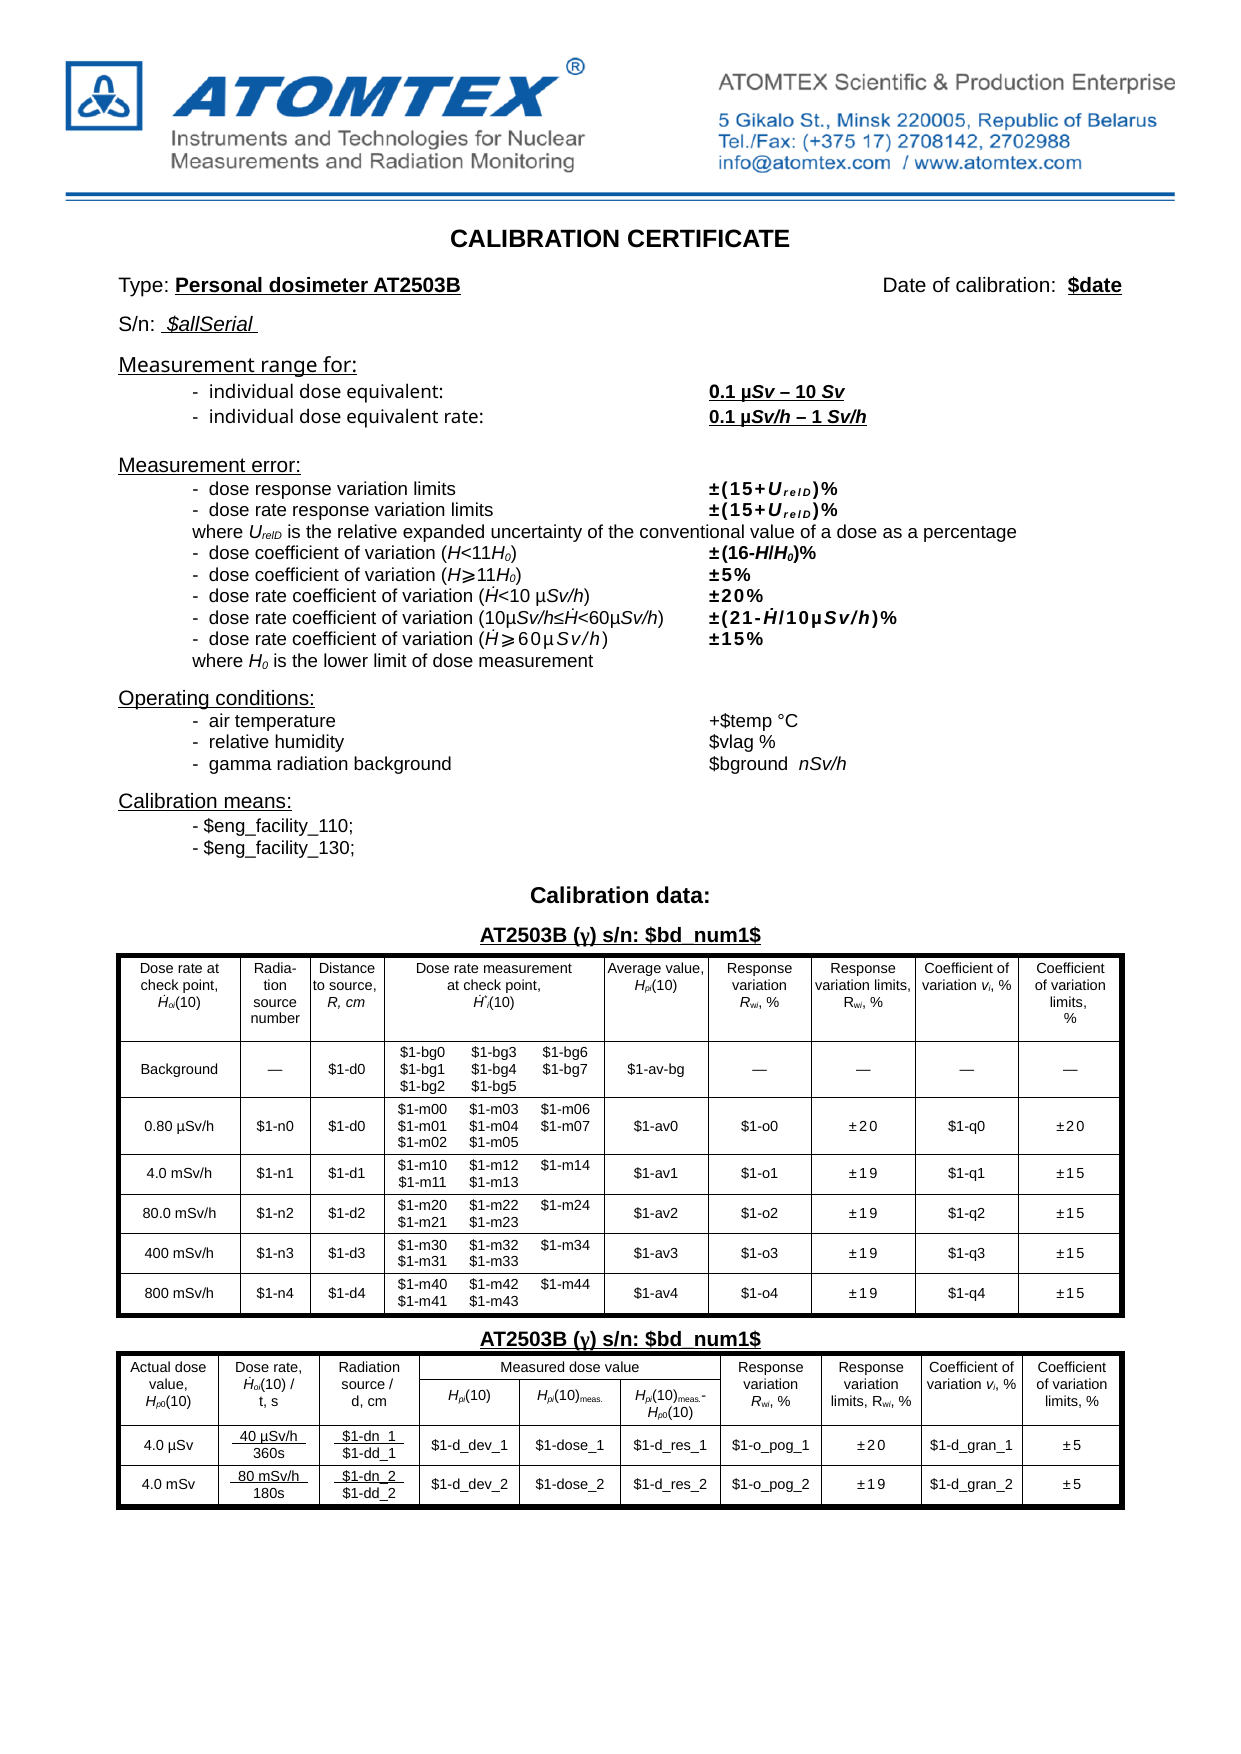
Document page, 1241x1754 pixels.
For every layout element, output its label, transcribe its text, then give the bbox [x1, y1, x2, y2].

table_cell $1-dn_2 $1-dd_2 [320, 1466, 419, 1504]
table_cell $1-o_pog_1 [721, 1426, 821, 1464]
table_cell $1-q2 [916, 1195, 1018, 1233]
table_cell $1-d1 [311, 1155, 384, 1193]
table_cell Dose rate at check point, Ḣoi(10) [121, 958, 240, 1041]
table_header AT2503B (γ) s/n: $bd_num1$ [118, 909, 1122, 953]
table_cell ±20 [822, 1426, 921, 1464]
table_cell $1-q0 [916, 1098, 1018, 1154]
table_cell $1-av3 [605, 1234, 708, 1273]
table_cell Coefficient of variation vi, % [922, 1356, 1022, 1425]
text Type: Personal dosimeter AT2503B Date of calibration: $date [118, 273, 1122, 297]
table_cell 800 mSv/h [121, 1274, 240, 1312]
text - dose response variation limits ±(15+UrelD)% - dose rate response variation limits ±(15+UrelD)% where UrelD is the relative expanded uncertainty of the conventional value of a dose as a percentage [118, 477, 1122, 542]
table_cell 40 µSv/h 360s [219, 1426, 319, 1464]
table_cell Response variation Rwi, % [721, 1356, 821, 1425]
table_cell ±19 [812, 1234, 915, 1273]
table_cell ±19 [812, 1195, 915, 1233]
table_cell $1-o_pog_2 [721, 1466, 821, 1504]
table_cell $1-av-bg [605, 1042, 708, 1097]
table_cell Radia-tion source number [241, 958, 310, 1041]
table_cell $1-d0 [311, 1098, 384, 1154]
table_cell $1-av2 [605, 1195, 708, 1233]
table_cell $1-av1 [605, 1155, 708, 1193]
table_cell $1-d_res_1 [621, 1426, 720, 1464]
table_cell $1-o3 [709, 1234, 811, 1273]
table_cell Coefficient of variation vi, % [916, 958, 1018, 1041]
table_cell ±15 [1019, 1274, 1119, 1312]
table_cell ±15 [1019, 1195, 1119, 1233]
table_cell 400 mSv/h [121, 1234, 240, 1273]
text Calibration data: [118, 882, 1122, 908]
table_cell ±20 [812, 1098, 915, 1154]
table_cell $1-d_gran_1 [922, 1426, 1022, 1464]
table_cell Distance to source, R, сm [311, 958, 384, 1041]
table_cell Response variation Rwi, % [709, 958, 811, 1041]
table_cell 4.0 mSv [121, 1466, 218, 1504]
table_cell 80 mSv/h 180s [219, 1466, 319, 1504]
table_cell $1-o1 [709, 1155, 811, 1193]
table_cell $1-d_dev_2 [420, 1466, 519, 1504]
table_cell ±19 [822, 1466, 921, 1504]
table_cell Hpi(10)meas. [520, 1380, 620, 1425]
table_cell — [812, 1042, 915, 1097]
table_cell Background [121, 1042, 240, 1097]
table_cell $1-av0 [605, 1098, 708, 1154]
table_cell $1-q1 [916, 1155, 1018, 1193]
text Measurement error: [118, 453, 1122, 477]
table_cell $1-d4 [311, 1274, 384, 1312]
table_cell $1-q3 [916, 1234, 1018, 1273]
table_cell 80.0 mSv/h [121, 1195, 240, 1233]
table_cell Dose rate, Ḣoi(10) / t, s [219, 1356, 319, 1425]
table_cell — [1019, 1042, 1119, 1097]
table_cell — [241, 1042, 310, 1097]
table_header AT2503B (γ) s/n: $bd_num1$ [118, 1318, 1122, 1351]
table_cell $1-m00 $1-m01 $1-m02 $1-m03 $1-m04 $1-m05 $1-m06 $1-m07 [385, 1098, 604, 1154]
table_cell $1-dose_2 [520, 1466, 620, 1504]
table_cell Dose rate measurement at check point, Ḣ*i(10) [385, 958, 604, 1041]
table_cell $1-n1 [241, 1155, 310, 1193]
table_cell $1-m10 $1-m11 $1-m12 $1-m13 $1-m14 [385, 1155, 604, 1193]
table_cell ±5 [1023, 1426, 1119, 1464]
text CALIBRATION CERTIFICATE [118, 224, 1122, 253]
table_cell $1-n3 [241, 1234, 310, 1273]
table_cell ±19 [812, 1155, 915, 1193]
table_cell ±20 [1019, 1098, 1119, 1154]
table_cell Hpi(10)meas.-Hp0(10) [621, 1380, 720, 1425]
table_cell $1-d_res_2 [621, 1466, 720, 1504]
table_cell $1-dose_1 [520, 1426, 620, 1464]
table_cell $1-m40 $1-m41 $1-m42 $1-m43 $1-m44 [385, 1274, 604, 1312]
table_cell $1-n2 [241, 1195, 310, 1233]
table_cell $1-m30 $1-m31 $1-m32 $1-m33 $1-m34 [385, 1234, 604, 1273]
table_cell $1-dn_1 $1-dd_1 [320, 1426, 419, 1464]
text Operating conditions: - air temperature +$temp °C - relative humidity $vlag % - gamma radiation background $bground nSv/h [118, 686, 1122, 774]
table_cell $1-d_gran_2 [922, 1466, 1022, 1504]
table_cell $1-d2 [311, 1195, 384, 1233]
table_cell ±5 [1023, 1466, 1119, 1504]
table_cell $1-n4 [241, 1274, 310, 1312]
table_cell Radiation source / d, cm [320, 1356, 419, 1425]
table_cell Coefficient of variation limits, % [1023, 1356, 1119, 1425]
table_cell Average value, Hpi(10) [605, 958, 708, 1041]
table_cell $1-bg0 $1-bg1 $1-bg2 $1-bg3 $1-bg4 $1-bg5 $1-bg6 $1-bg7 [385, 1042, 604, 1097]
table_cell Hpi(10) [420, 1380, 519, 1425]
table_cell 4.0 µSv [121, 1426, 218, 1464]
table_cell $1-d0 [311, 1042, 384, 1097]
table_cell $1-av4 [605, 1274, 708, 1312]
table_cell $1-q4 [916, 1274, 1018, 1312]
table_cell $1-m20 $1-m21 $1-m22 $1-m23 $1-m24 [385, 1195, 604, 1233]
table_cell $1-o4 [709, 1274, 811, 1312]
text - dose coefficient of variation (H<11H0) ±(16-H/H0)% - dose coefficient of variation (H⩾11H0) ±5% - dose rate coefficient of variation (Ḣ<10 µSv/h) ±20% - dose rate coefficient of variation (10µSv/h≤Ḣ<60µSv/h) ±(21-Ḣ/10µSv/h)% - dose rate coefficient of variation (Ḣ⩾60µSv/h) ±15% where H0 is the lower limit of dose measurement [118, 542, 1122, 671]
text S/n: $allSerial [118, 311, 1122, 335]
table_cell $1-d_dev_1 [420, 1426, 519, 1464]
table_cell 4.0 mSv/h [121, 1155, 240, 1193]
table_cell Actual dose value, Hp0(10) [121, 1356, 218, 1425]
table_cell Coefficient of variation limits, % [1019, 958, 1119, 1041]
table_cell ±15 [1019, 1234, 1119, 1273]
table_cell Response variation limits, Rwi, % [812, 958, 915, 1041]
table_cell — [916, 1042, 1018, 1097]
table_cell — [709, 1042, 811, 1097]
table_cell 0.80 µSv/h [121, 1098, 240, 1154]
table_cell ±19 [812, 1274, 915, 1312]
table_cell ±15 [1019, 1155, 1119, 1193]
table_cell $1-n0 [241, 1098, 310, 1154]
text Measurement range for: - individual dose equivalent: 0.1 µSv – 10 Sv - individual dose equivalent rate: 0.1 µSv/h – 1 Sv/h [118, 350, 1122, 453]
table_cell $1-d3 [311, 1234, 384, 1273]
table_cell $1-o2 [709, 1195, 811, 1233]
text Calibration means: - $eng_facility_110; - $eng_facility_130; [118, 789, 1122, 882]
table_cell Response variation limits, Rwi, % [822, 1356, 921, 1425]
table_cell $1-o0 [709, 1098, 811, 1154]
table_cell Measured dose value [420, 1356, 720, 1379]
